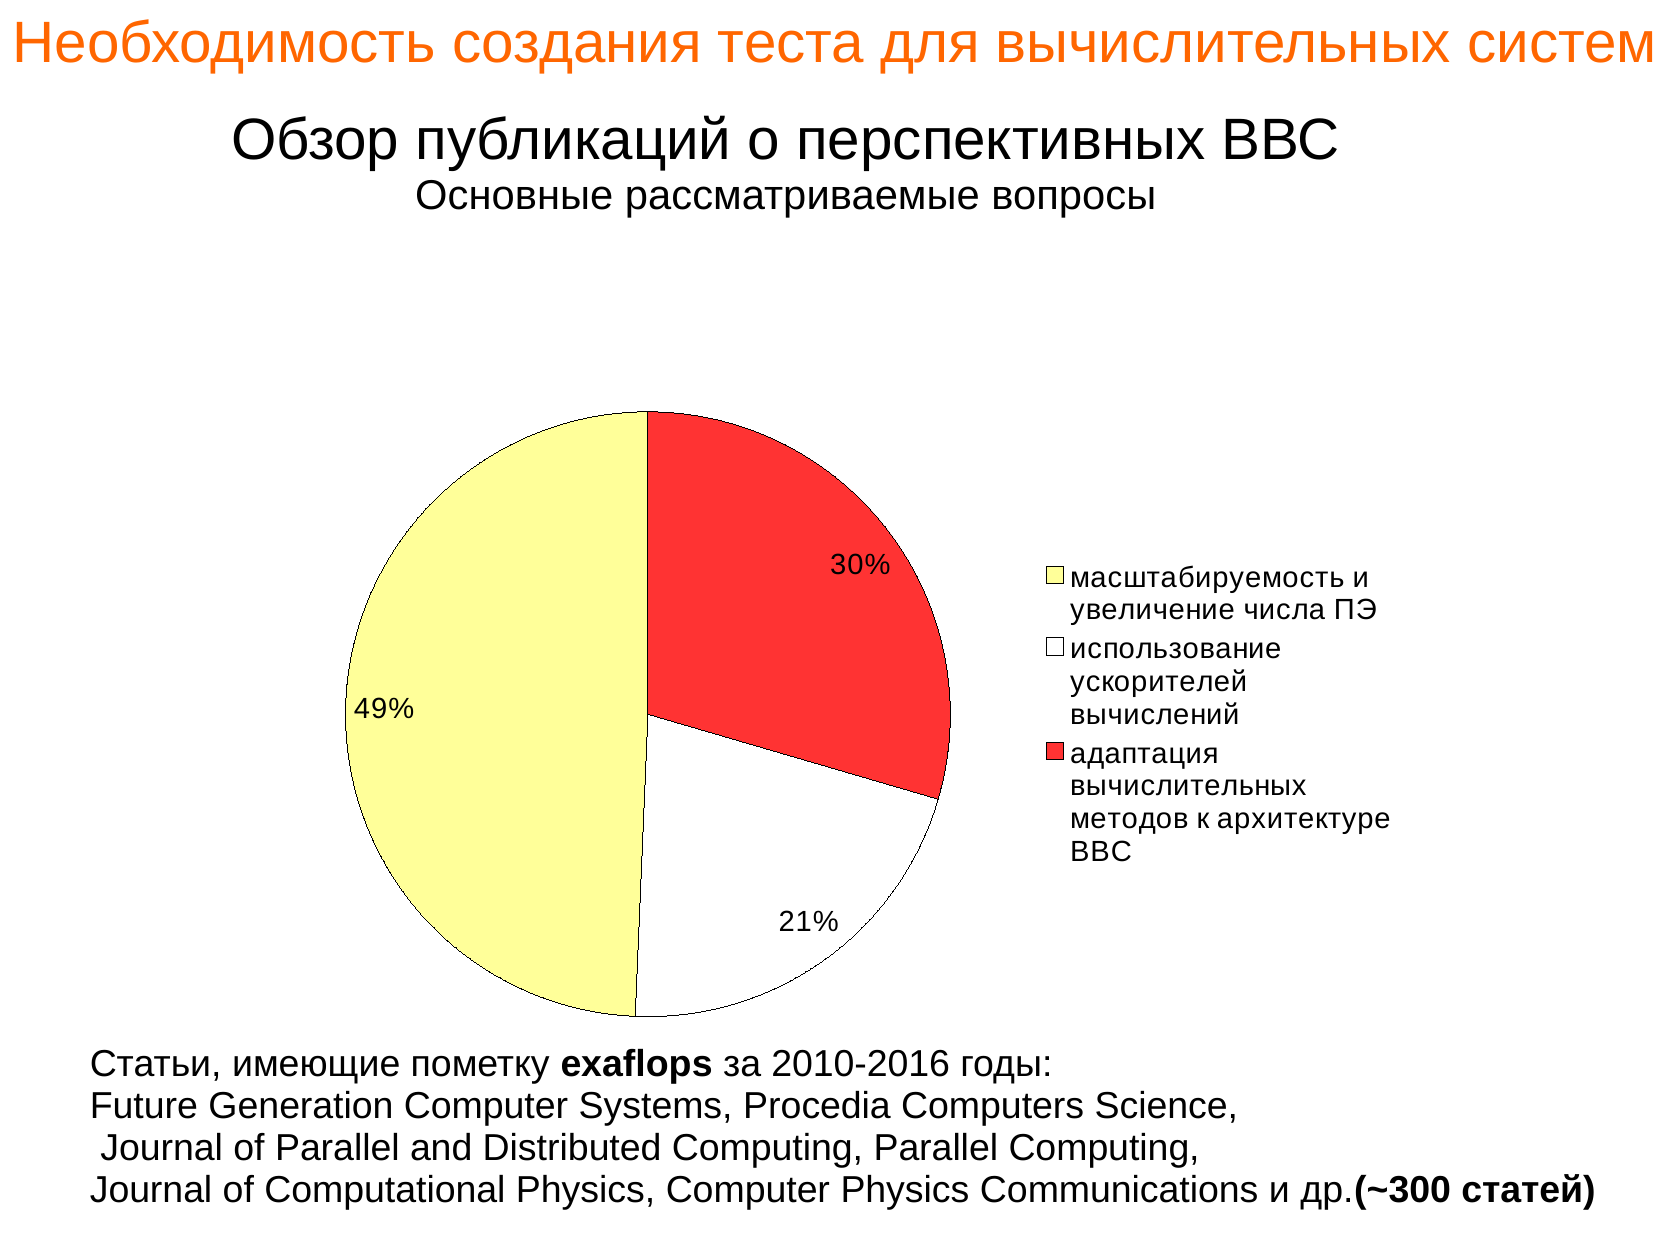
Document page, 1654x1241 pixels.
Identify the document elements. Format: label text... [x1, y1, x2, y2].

title Обзор публикаций о перспективных ВВС Основные рассматриваемые вопросы [41, 146, 1531, 236]
text_box Необходимость создания теста для вычислительных систем [0, 0, 1654, 146]
text_box Статьи, имеющие пометку exaflops за 2010-2016 годы: Future Generation Computer Systems, Procedia Computers Science, Journal of Parallel and Distributed Computing, Parallel Computing, Journal of Computational Physics, Computer Physics Communications и др.(~300 статей) [75, 1035, 1611, 1218]
chart [259, 399, 1415, 1030]
